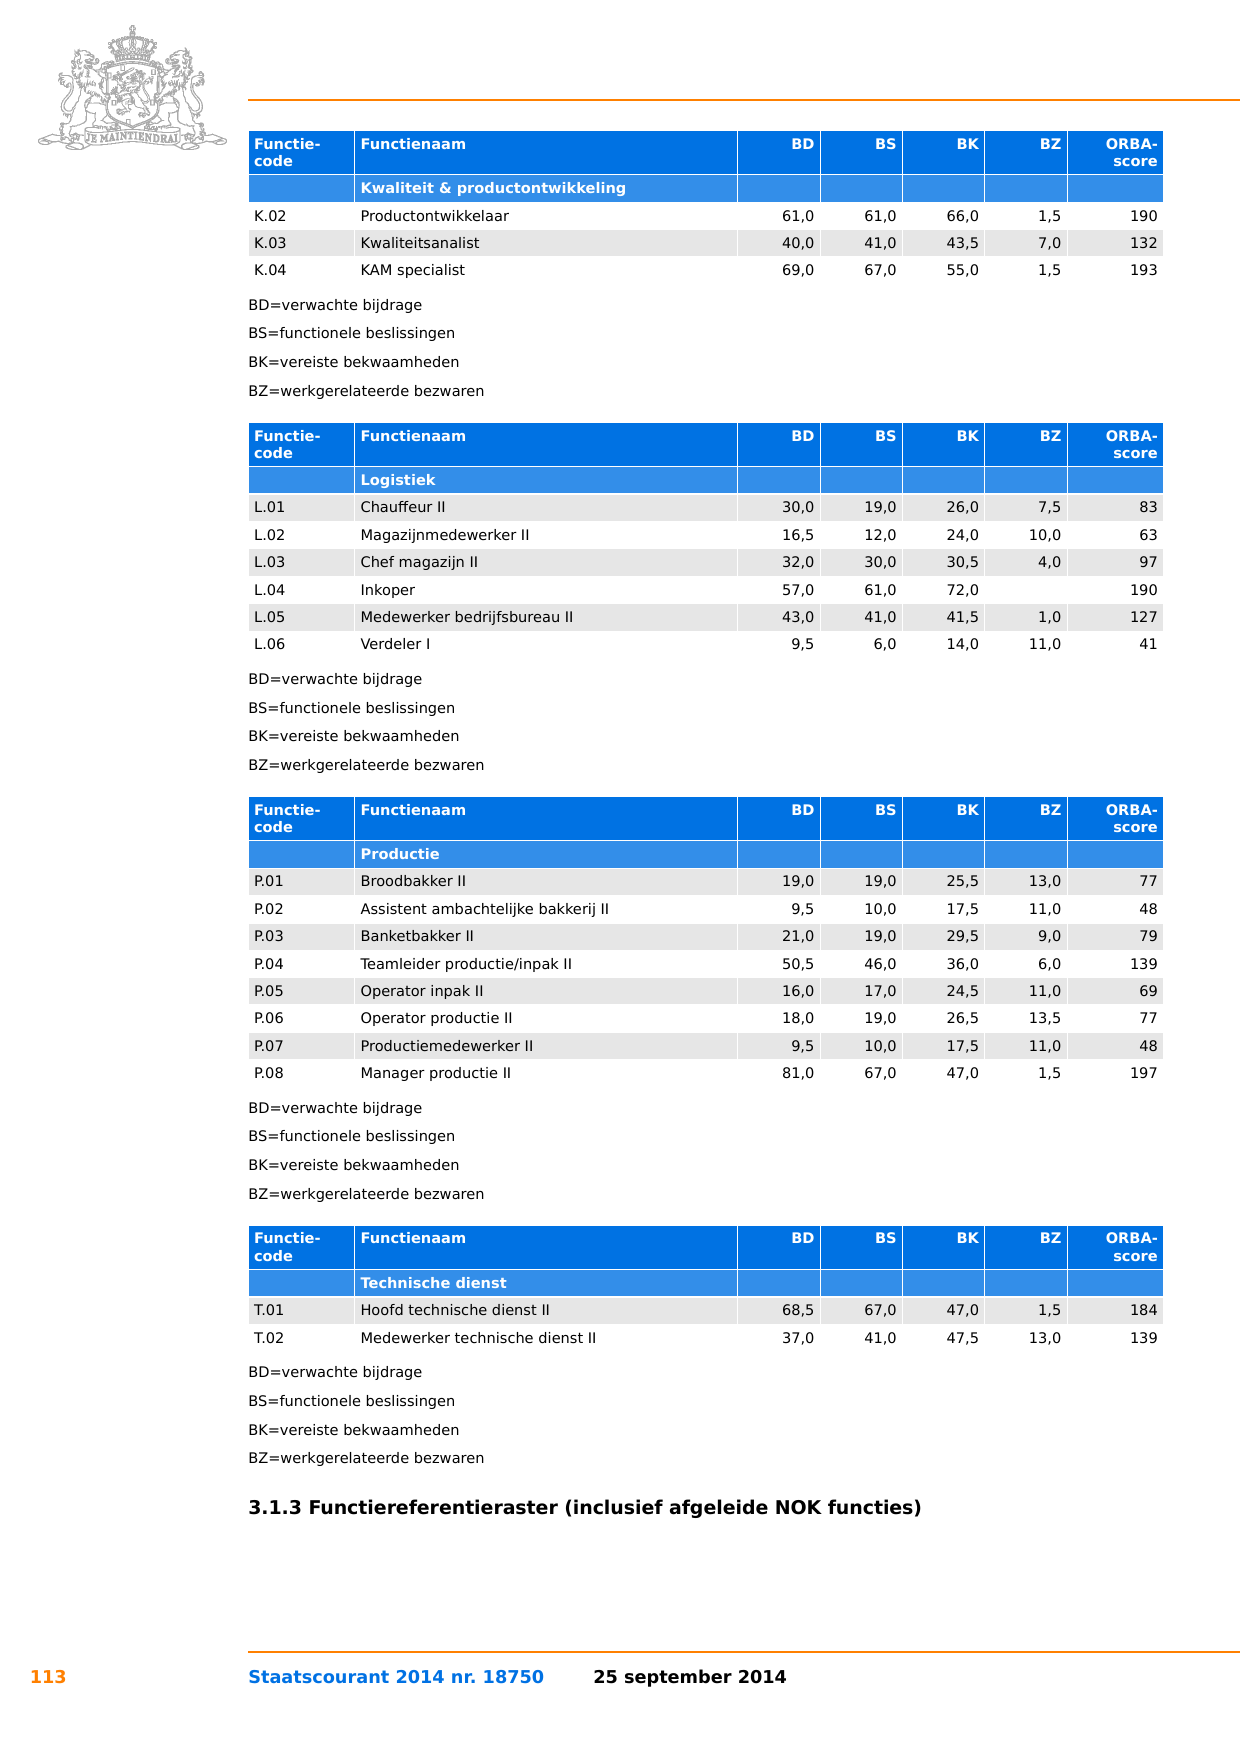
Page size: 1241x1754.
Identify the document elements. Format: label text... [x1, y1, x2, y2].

table_cell T.01 [249, 1298, 354, 1324]
table_cell [738, 1270, 820, 1296]
table_cell BD=verwachte bijdrage BS=functionele beslissingen BK=vereiste bekwaamheden BZ=werkgerelateerde bezwaren [248, 659, 1163, 774]
table_cell 7,0 [985, 230, 1067, 256]
table_cell 13,0 [985, 1325, 1067, 1351]
table_cell Chauffeur II [355, 495, 737, 521]
table_cell K.04 [249, 258, 354, 284]
table_cell 61,0 [821, 577, 902, 603]
table_cell 79 [1068, 924, 1163, 950]
table_cell BD=verwachte bijdrage BS=functionele beslissingen BK=vereiste bekwaamheden BZ=werkgerelateerde bezwaren [248, 1088, 1163, 1203]
table_cell 18,0 [738, 1006, 820, 1032]
table_cell 68,5 [738, 1298, 820, 1324]
table_header BZ [985, 1226, 1067, 1269]
table_cell Productontwikkelaar [355, 203, 737, 229]
table_cell [1068, 841, 1163, 868]
table_cell 132 [1068, 230, 1163, 256]
table_cell [903, 1270, 984, 1296]
table_cell [249, 467, 354, 493]
table_cell [903, 467, 984, 493]
table_cell 81,0 [738, 1060, 820, 1087]
table_cell 13,0 [985, 869, 1067, 895]
table_cell 17,5 [903, 896, 984, 922]
table_cell L.03 [249, 549, 354, 576]
table_cell [985, 467, 1067, 493]
table_cell 30,0 [821, 549, 902, 576]
table_cell Productiemedewerker II [355, 1033, 737, 1059]
table_cell Hoofd technische dienst II [355, 1298, 737, 1324]
table_header Functienaam [355, 797, 737, 840]
table_cell [1068, 175, 1163, 202]
table_header BZ [985, 131, 1067, 174]
table_cell 24,5 [903, 978, 984, 1004]
table_cell [738, 175, 820, 202]
table_cell 30,0 [738, 495, 820, 521]
table_header Functie-code [249, 131, 354, 174]
table_cell 1,5 [985, 258, 1067, 284]
table_cell 57,0 [738, 577, 820, 603]
table_cell 19,0 [738, 869, 820, 895]
table_cell [821, 467, 902, 493]
table_cell 13,5 [985, 1006, 1067, 1032]
table_cell [903, 175, 984, 202]
table_cell 61,0 [738, 203, 820, 229]
table_cell [738, 841, 820, 868]
table_header BK [903, 423, 984, 466]
table_cell 11,0 [985, 632, 1067, 658]
table_cell 10,0 [821, 896, 902, 922]
table_cell 83 [1068, 495, 1163, 521]
table_header ORBA-score [1068, 797, 1163, 840]
table_cell [249, 841, 354, 868]
table_cell [985, 841, 1067, 868]
table_cell P.07 [249, 1033, 354, 1059]
table_cell 41,0 [821, 230, 902, 256]
table_cell Kwaliteitsanalist [355, 230, 737, 256]
table_cell 4,0 [985, 549, 1067, 576]
table_cell 7,5 [985, 495, 1067, 521]
table_cell P.02 [249, 896, 354, 922]
table_cell 72,0 [903, 577, 984, 603]
table_cell Banketbakker II [355, 924, 737, 950]
table_cell 67,0 [821, 1060, 902, 1087]
table_cell 55,0 [903, 258, 984, 284]
table_cell P.06 [249, 1006, 354, 1032]
table_cell BD=verwachte bijdrage BS=functionele beslissingen BK=vereiste bekwaamheden BZ=werkgerelateerde bezwaren [248, 285, 1163, 400]
table_cell 63 [1068, 522, 1163, 548]
table_cell 40,0 [738, 230, 820, 256]
table_header Functie-code [249, 423, 354, 466]
table_cell K.03 [249, 230, 354, 256]
table_cell 26,0 [903, 495, 984, 521]
table_cell 12,0 [821, 522, 902, 548]
table_cell 43,5 [903, 230, 984, 256]
table_cell Teamleider productie/inpak II [355, 951, 737, 977]
table_cell L.04 [249, 577, 354, 603]
table_cell 16,5 [738, 522, 820, 548]
table_cell 25,5 [903, 869, 984, 895]
table_cell [1068, 467, 1163, 493]
table_cell 77 [1068, 869, 1163, 895]
table_cell 67,0 [821, 1298, 902, 1324]
table_cell 184 [1068, 1298, 1163, 1324]
table_cell 21,0 [738, 924, 820, 950]
table_cell 48 [1068, 1033, 1163, 1059]
table_cell 67,0 [821, 258, 902, 284]
table_cell 6,0 [985, 951, 1067, 977]
table_header ORBA-score [1068, 1226, 1163, 1269]
table_cell P.04 [249, 951, 354, 977]
table_header Functienaam [355, 131, 737, 174]
table_cell 30,5 [903, 549, 984, 576]
table_cell 16,0 [738, 978, 820, 1004]
table_cell P.05 [249, 978, 354, 1004]
table_cell Productie [355, 841, 737, 868]
table_header BK [903, 797, 984, 840]
table_cell 17,0 [821, 978, 902, 1004]
table_cell 1,5 [985, 1298, 1067, 1324]
table_cell 1,0 [985, 604, 1067, 631]
table_cell 46,0 [821, 951, 902, 977]
table_cell 41,0 [821, 1325, 902, 1351]
table_cell 1,5 [985, 203, 1067, 229]
table_cell 1,5 [985, 1060, 1067, 1087]
table_cell 6,0 [821, 632, 902, 658]
table_cell Broodbakker II [355, 869, 737, 895]
table_cell Operator inpak II [355, 978, 737, 1004]
table_cell [738, 467, 820, 493]
table_cell Operator productie II [355, 1006, 737, 1032]
table_cell BD=verwachte bijdrage BS=functionele beslissingen BK=vereiste bekwaamheden BZ=werkgerelateerde bezwaren [248, 1352, 1163, 1467]
table_header Functienaam [355, 423, 737, 466]
table_cell 193 [1068, 258, 1163, 284]
table_cell [821, 1270, 902, 1296]
table_cell 47,5 [903, 1325, 984, 1351]
table_header BD [738, 131, 820, 174]
table_cell [249, 1270, 354, 1296]
table_cell Logistiek [355, 467, 737, 493]
table_cell [985, 577, 1067, 603]
table_cell 77 [1068, 1006, 1163, 1032]
table_cell [821, 841, 902, 868]
table_cell Kwaliteit & productontwikkeling [355, 175, 737, 202]
table_cell 9,5 [738, 896, 820, 922]
table_cell 24,0 [903, 522, 984, 548]
table_cell 50,5 [738, 951, 820, 977]
table_cell Medewerker technische dienst II [355, 1325, 737, 1351]
table_header BS [821, 423, 902, 466]
table_cell 69 [1068, 978, 1163, 1004]
table_cell 37,0 [738, 1325, 820, 1351]
table_cell Inkoper [355, 577, 737, 603]
table_cell 11,0 [985, 1033, 1067, 1059]
table_cell [1068, 1270, 1163, 1296]
table_cell 9,5 [738, 632, 820, 658]
table_cell 43,0 [738, 604, 820, 631]
table_header BS [821, 131, 902, 174]
table_cell L.02 [249, 522, 354, 548]
table_cell 61,0 [821, 203, 902, 229]
table_header Functie-code [249, 1226, 354, 1269]
table_cell 41,0 [821, 604, 902, 631]
table_cell [249, 175, 354, 202]
subtitle 3.1.3 Functiereferentieraster (inclusief afgeleide NOK functies) [248, 1497, 1163, 1519]
table_header BK [903, 131, 984, 174]
table_cell 29,5 [903, 924, 984, 950]
table_header BK [903, 1226, 984, 1269]
table_cell Chef magazijn II [355, 549, 737, 576]
table_cell [903, 841, 984, 868]
table_cell 11,0 [985, 978, 1067, 1004]
table_cell 48 [1068, 896, 1163, 922]
table_cell 11,0 [985, 896, 1067, 922]
table_cell 47,0 [903, 1060, 984, 1087]
table_header BS [821, 797, 902, 840]
table_cell KAM specialist [355, 258, 737, 284]
table_header Functie-code [249, 797, 354, 840]
table_cell 9,0 [985, 924, 1067, 950]
table_cell 47,0 [903, 1298, 984, 1324]
table_cell Medewerker bedrijfsbureau II [355, 604, 737, 631]
table_cell T.02 [249, 1325, 354, 1351]
table_cell 19,0 [821, 495, 902, 521]
table_header BZ [985, 423, 1067, 466]
table_header Functienaam [355, 1226, 737, 1269]
table_cell Assistent ambachtelijke bakkerij II [355, 896, 737, 922]
table_cell 26,5 [903, 1006, 984, 1032]
table_cell Technische dienst [355, 1270, 737, 1296]
table_cell 19,0 [821, 869, 902, 895]
table_cell 41,5 [903, 604, 984, 631]
table_cell 190 [1068, 577, 1163, 603]
table_cell Manager productie II [355, 1060, 737, 1087]
table_cell 97 [1068, 549, 1163, 576]
table_cell [985, 1270, 1067, 1296]
table_cell 139 [1068, 951, 1163, 977]
table_cell 197 [1068, 1060, 1163, 1087]
table_cell 139 [1068, 1325, 1163, 1351]
table_cell 190 [1068, 203, 1163, 229]
table_cell L.01 [249, 495, 354, 521]
table_cell 10,0 [821, 1033, 902, 1059]
table_cell 66,0 [903, 203, 984, 229]
table_cell 69,0 [738, 258, 820, 284]
table_cell 41 [1068, 632, 1163, 658]
table_cell 10,0 [985, 522, 1067, 548]
table_cell P.01 [249, 869, 354, 895]
table_header ORBA-score [1068, 423, 1163, 466]
table_header BD [738, 797, 820, 840]
picture [38, 25, 227, 150]
table_cell 14,0 [903, 632, 984, 658]
table_header BD [738, 423, 820, 466]
table_cell P.03 [249, 924, 354, 950]
table_cell [985, 175, 1067, 202]
table_header BS [821, 1226, 902, 1269]
table_cell L.05 [249, 604, 354, 631]
table_cell 32,0 [738, 549, 820, 576]
table_cell 17,5 [903, 1033, 984, 1059]
table_cell Verdeler I [355, 632, 737, 658]
table_cell 19,0 [821, 1006, 902, 1032]
table_cell Magazijnmedewerker II [355, 522, 737, 548]
table_cell [821, 175, 902, 202]
table_cell P.08 [249, 1060, 354, 1087]
table_cell 127 [1068, 604, 1163, 631]
table_cell K.02 [249, 203, 354, 229]
table_cell L.06 [249, 632, 354, 658]
table_header BZ [985, 797, 1067, 840]
table_cell 9,5 [738, 1033, 820, 1059]
table_cell 36,0 [903, 951, 984, 977]
table_cell 19,0 [821, 924, 902, 950]
table_header BD [738, 1226, 820, 1269]
table_header ORBA-score [1068, 131, 1163, 174]
